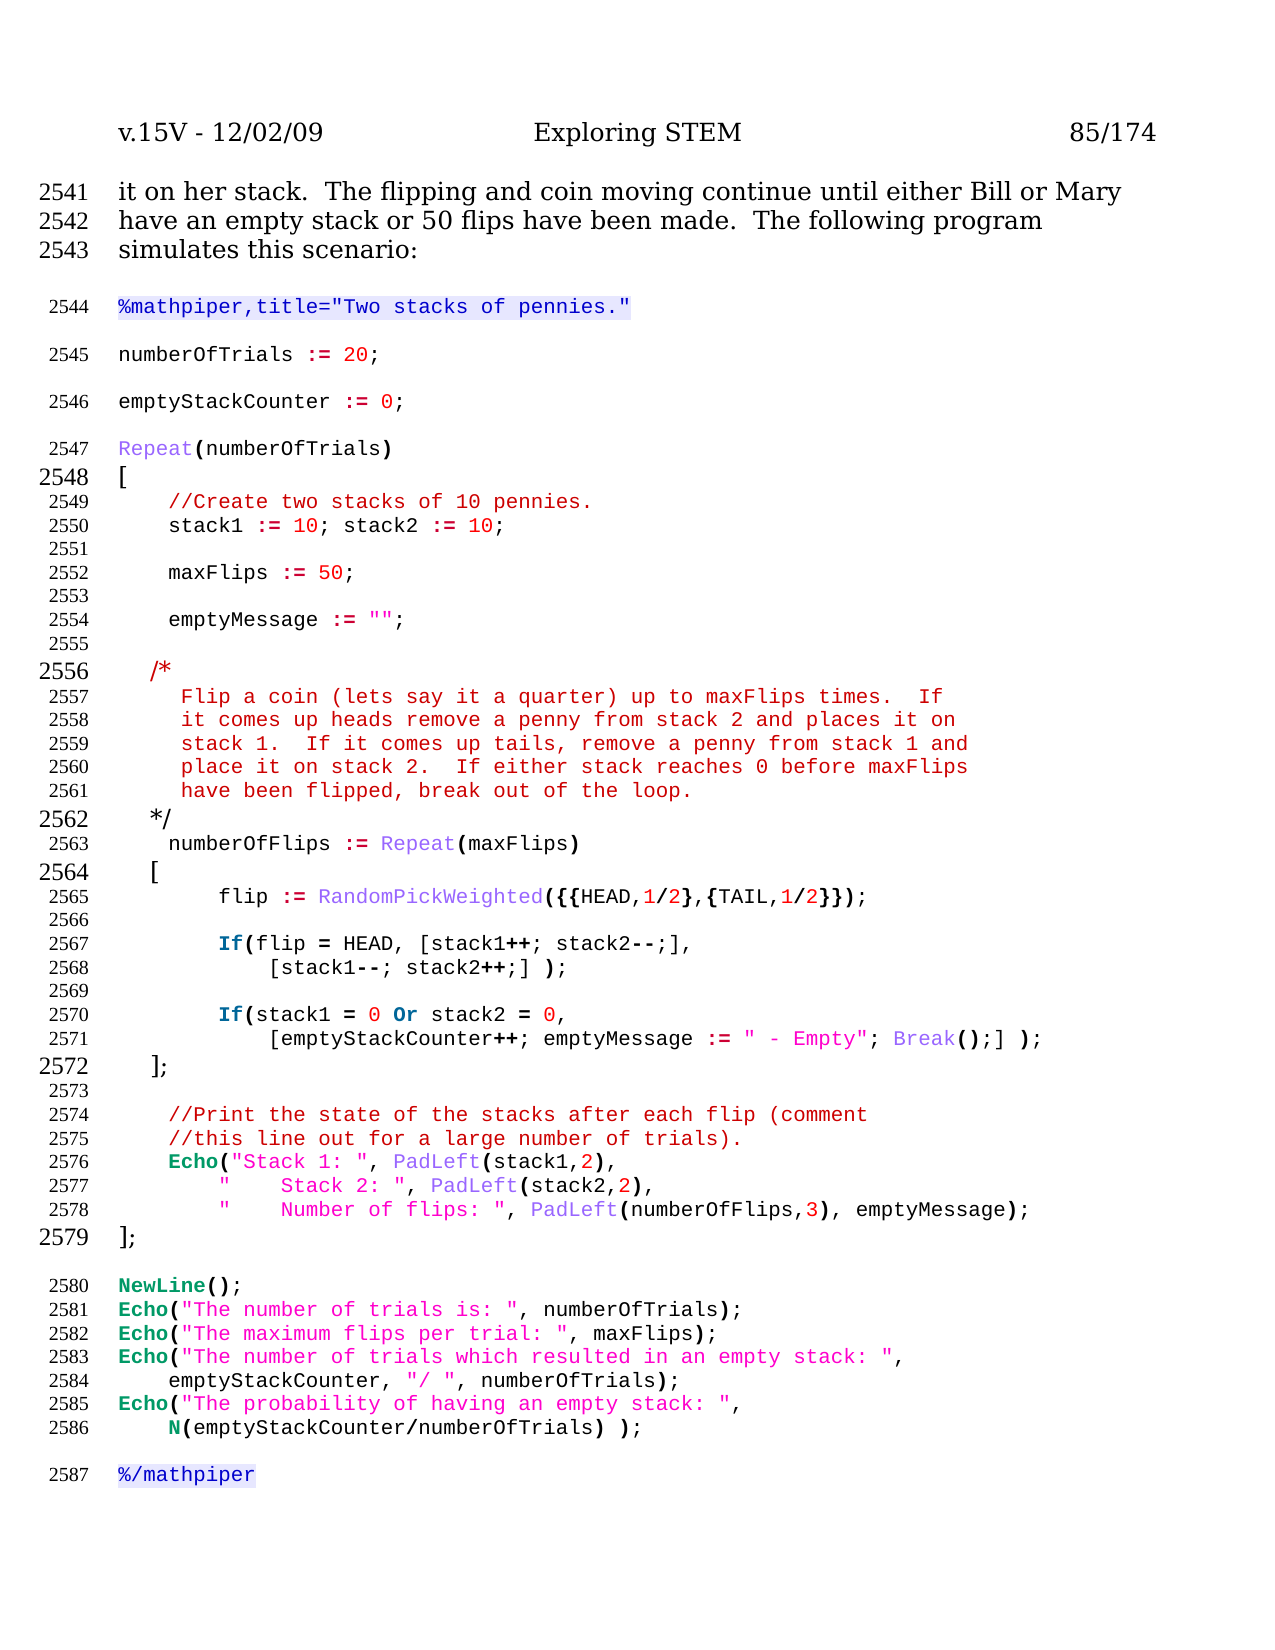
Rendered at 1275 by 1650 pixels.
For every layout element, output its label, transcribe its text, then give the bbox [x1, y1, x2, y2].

text Echo("Stack 1: ", PadLeft(stack1,2), [118, 1151, 1157, 1175]
text numberOfTrials := 20; [118, 343, 1157, 367]
text Echo("The number of trials which resulted in an empty stack: ", [118, 1346, 1157, 1370]
text If(flip = HEAD, [stack1++; stack2--;], [118, 933, 1157, 957]
text //Print the state of the stacks after each flip (comment [118, 1104, 1157, 1128]
text Echo("The maximum flips per trial: ", maxFlips); [118, 1322, 1157, 1346]
text " Number of flips: ", PadLeft(numberOfFlips,3), emptyMessage); [118, 1199, 1157, 1222]
text have been flipped, break out of the loop. [118, 780, 1157, 804]
text //this line out for a large number of trials). [118, 1128, 1157, 1151]
text numberOfFlips := Repeat(maxFlips) [118, 833, 1157, 857]
text flip := RandomPickWeighted({{HEAD,1/2},{TAIL,1/2}}); [118, 886, 1157, 909]
text /* [118, 656, 1157, 686]
text //Create two stacks of 10 pennies. [118, 491, 1157, 514]
text [ [118, 462, 1157, 491]
text [emptyStackCounter++; emptyMessage := " - Empty"; Break();] ); [118, 1028, 1157, 1051]
text it on her stack. The flipping and coin moving continue until either Bill or Mary have an empty stack or 50 flips have been made. The following program simulates this scenario: [118, 177, 1157, 264]
text %mathpiper,title="Two stacks of pennies." [118, 296, 1157, 320]
text Repeat(numberOfTrials) [118, 438, 1157, 462]
text If(stack1 = 0 Or stack2 = 0, [118, 1004, 1157, 1028]
text emptyMessage := ""; [118, 609, 1157, 633]
text stack 1. If it comes up tails, remove a penny from stack 1 and [118, 733, 1157, 757]
text Echo("The number of trials is: ", numberOfTrials); [118, 1299, 1157, 1322]
text ]; [118, 1051, 1157, 1081]
text it comes up heads remove a penny from stack 2 and places it on [118, 709, 1157, 733]
text emptyStackCounter := 0; [118, 391, 1157, 414]
text stack1 := 10; stack2 := 10; [118, 514, 1157, 538]
text place it on stack 2. If either stack reaches 0 before maxFlips [118, 757, 1157, 780]
text maxFlips := 50; [118, 562, 1157, 586]
text %/mathpiper [118, 1464, 1157, 1488]
text Flip a coin (lets say it a quarter) up to maxFlips times. If [118, 686, 1157, 709]
text [stack1--; stack2++;] ); [118, 957, 1157, 980]
text [ [118, 857, 1157, 886]
text */ [118, 804, 1157, 833]
text Echo("The probability of having an empty stack: ", [118, 1393, 1157, 1417]
text emptyStackCounter, "/ ", numberOfTrials); [118, 1370, 1157, 1393]
text ]; [118, 1222, 1157, 1252]
text NewLine(); [118, 1275, 1157, 1299]
text N(emptyStackCounter/numberOfTrials) ); [118, 1417, 1157, 1441]
text " Stack 2: ", PadLeft(stack2,2), [118, 1175, 1157, 1199]
